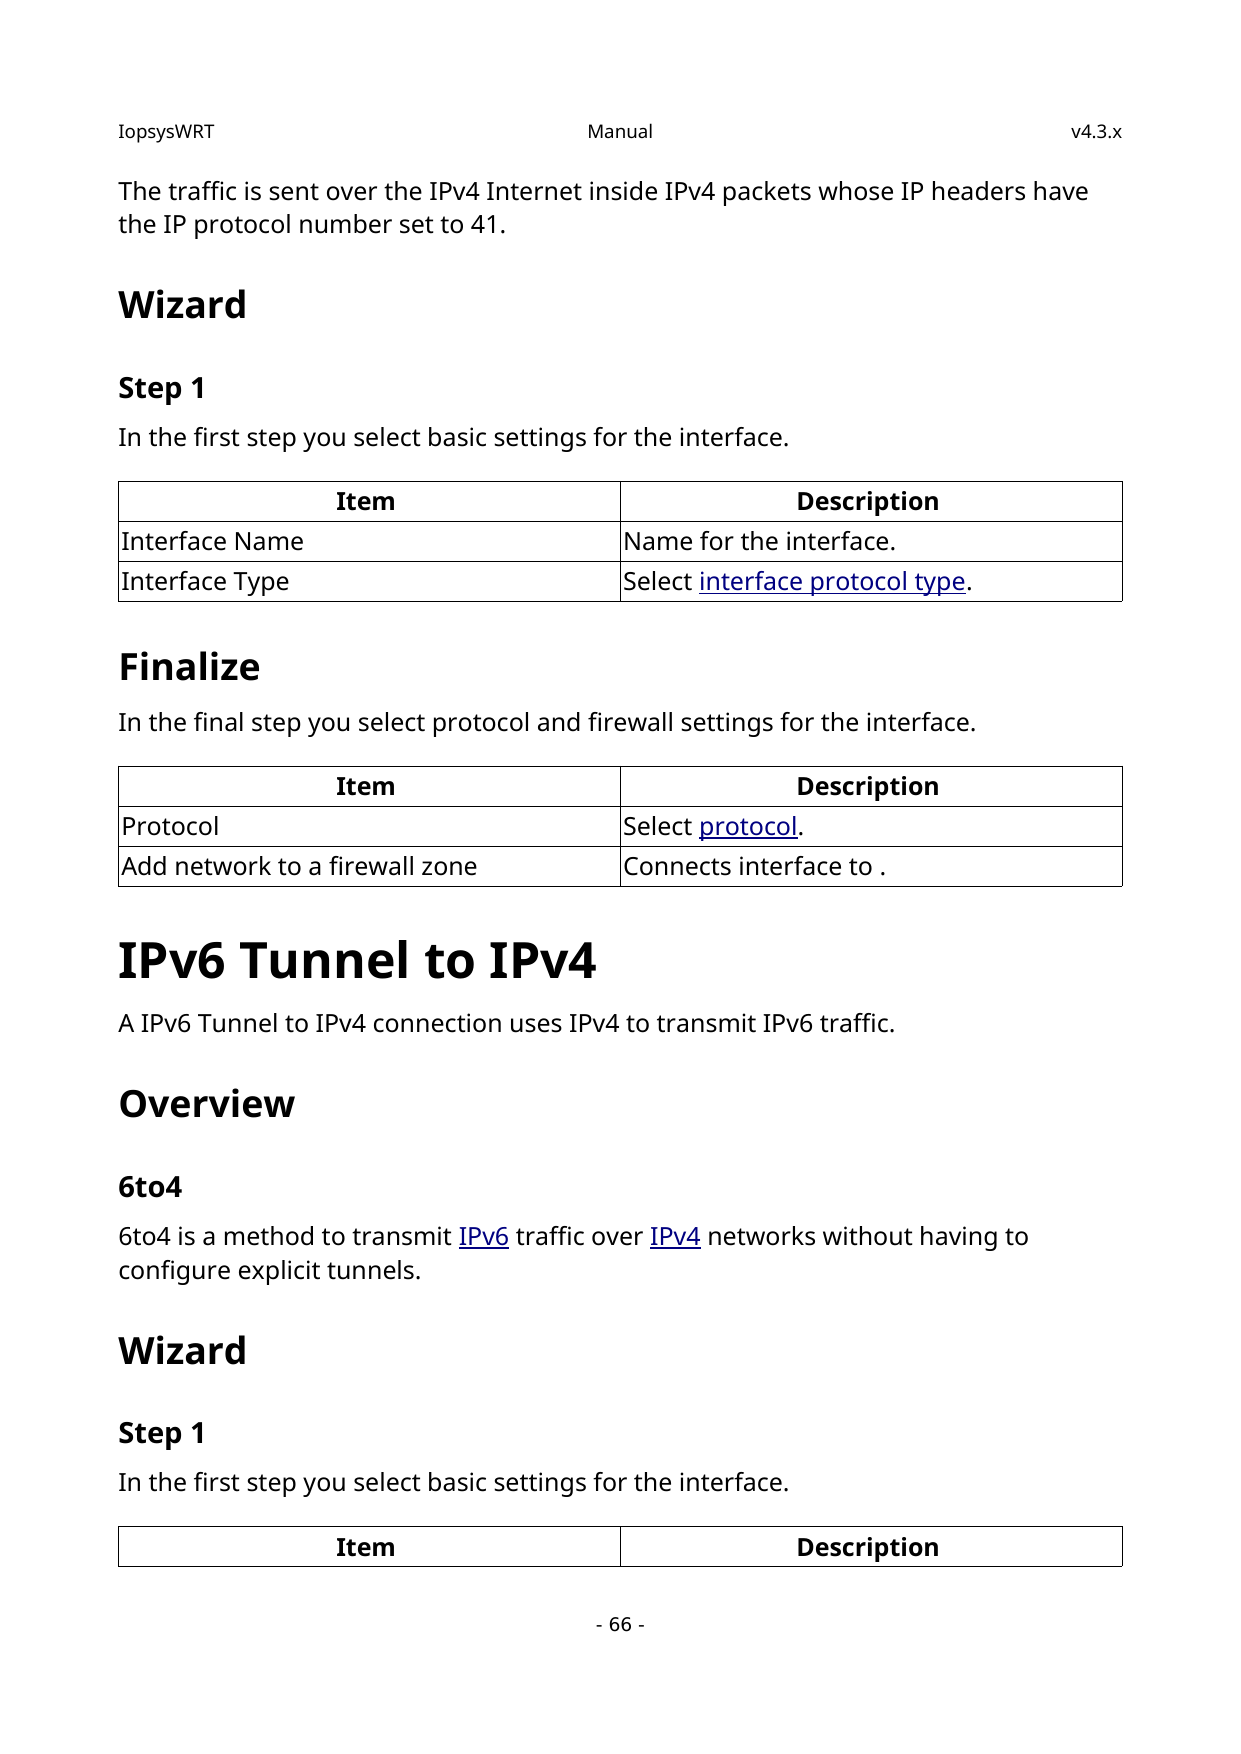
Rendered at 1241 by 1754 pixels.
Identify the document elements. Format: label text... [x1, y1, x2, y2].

subtitle Wizard [118, 1324, 1122, 1375]
subtitle Step 1 [118, 1413, 1122, 1452]
text In the final step you select protocol and firewall settings for the interface. [118, 704, 1122, 738]
table_cell Name for the interface. [621, 522, 1122, 561]
table_header Description [621, 1527, 1122, 1566]
table_cell Select interface protocol type. [621, 562, 1122, 601]
subtitle Finalize [118, 641, 1122, 692]
subtitle Wizard [118, 279, 1122, 330]
table_header Item [119, 482, 620, 521]
table_cell Connects interface to . [621, 847, 1122, 886]
table_cell Protocol [119, 807, 620, 846]
table_header Description [621, 767, 1122, 806]
subtitle Step 1 [118, 367, 1122, 407]
text In the first step you select basic settings for the interface. [118, 419, 1122, 453]
table_header Item [119, 1527, 620, 1566]
table_header Description [621, 482, 1122, 521]
subtitle Overview [118, 1078, 1122, 1129]
table_header Item [119, 767, 620, 806]
text A IPv6 Tunnel to IPv4 connection uses IPv4 to transmit IPv6 traffic. [118, 1006, 1122, 1040]
subtitle IPv6 Tunnel to IPv4 [118, 926, 1122, 994]
subtitle 6to4 [118, 1166, 1122, 1206]
table_cell Interface Type [119, 562, 620, 601]
table_cell Add network to a firewall zone [119, 847, 620, 886]
text The traffic is sent over the IPv4 Internet inside IPv4 packets whose IP headers have the IP protocol number set to 41. [118, 173, 1122, 241]
table_cell Select protocol. [621, 807, 1122, 846]
table_cell Interface Name [119, 522, 620, 561]
text In the first step you select basic settings for the interface. [118, 1465, 1122, 1499]
text 6to4 is a method to transmit IPv6 traffic over IPv4 networks without having to configure explicit tunnels. [118, 1218, 1122, 1287]
